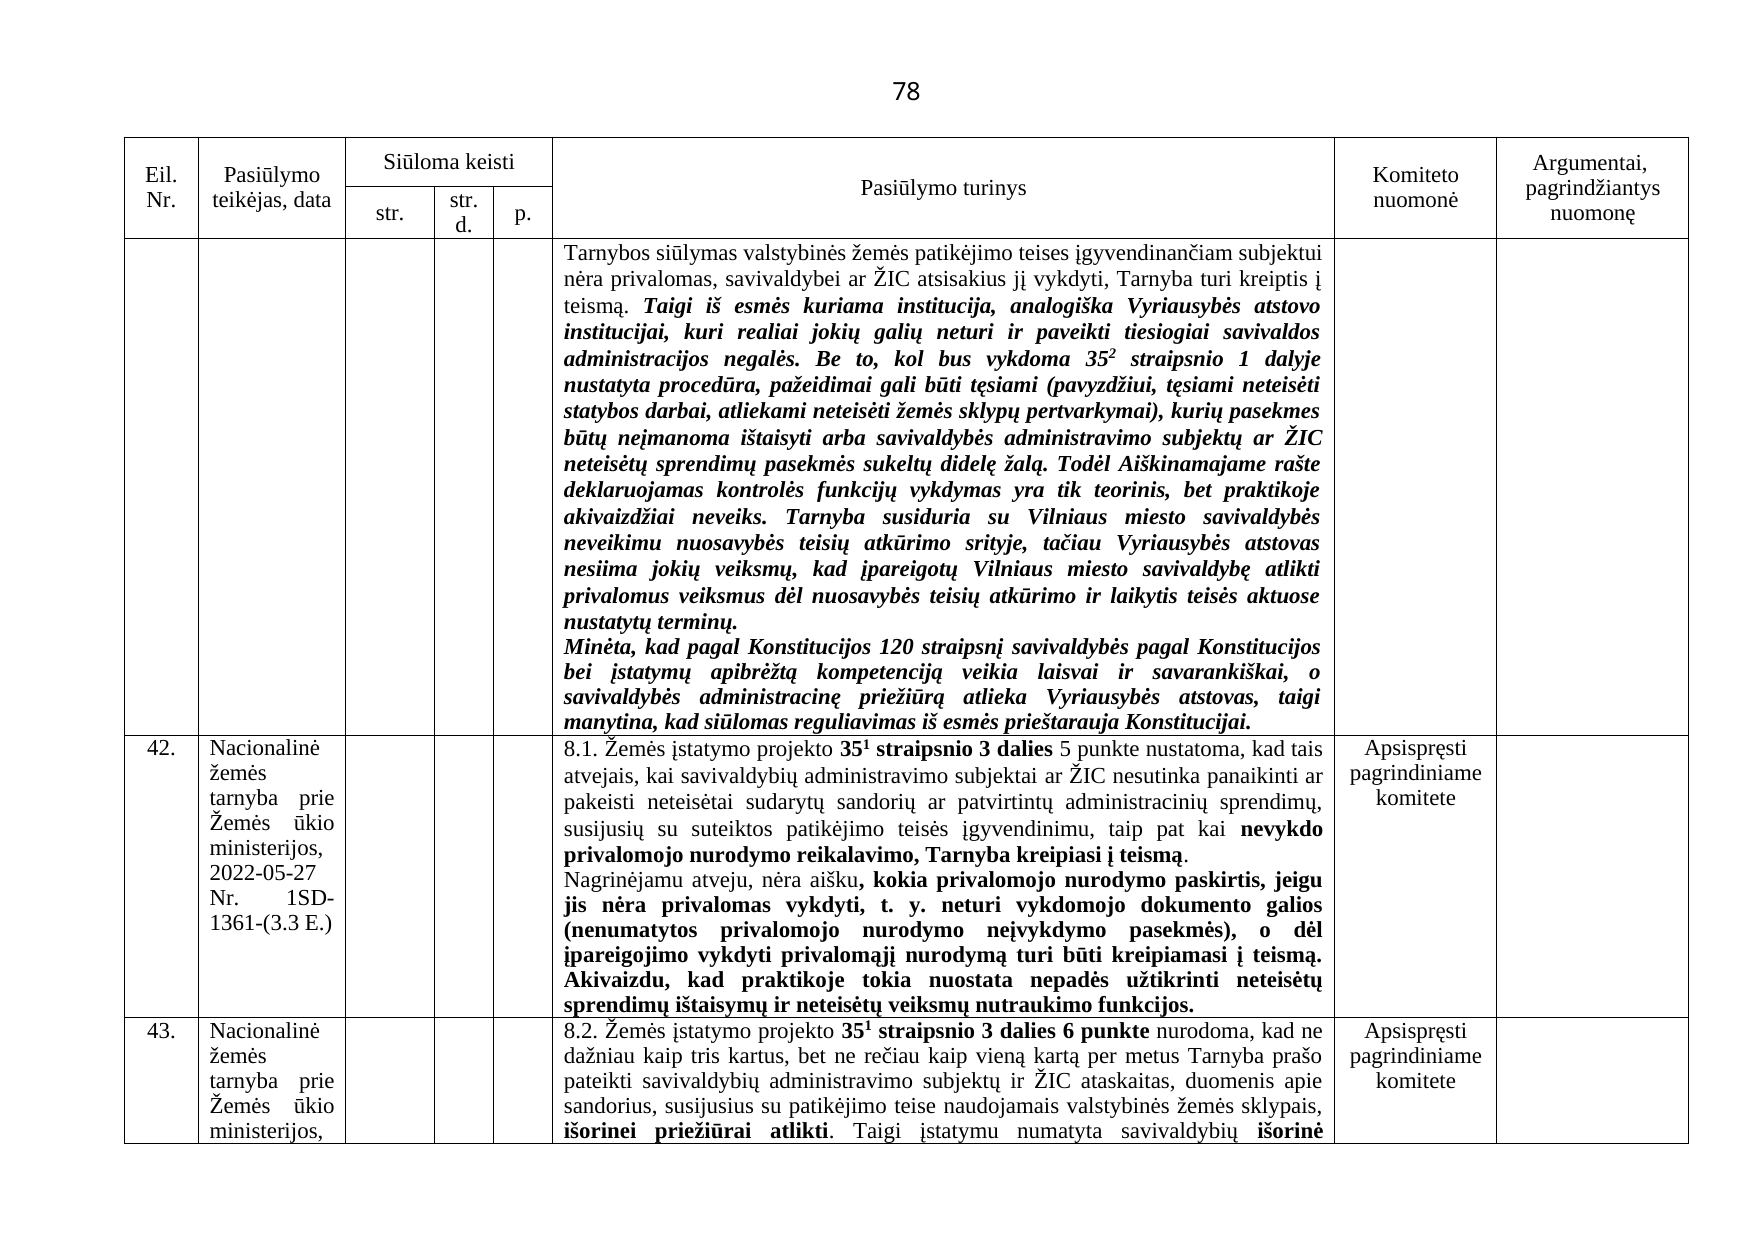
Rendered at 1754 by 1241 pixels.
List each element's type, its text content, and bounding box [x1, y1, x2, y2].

table_cell p. [494, 187, 552, 238]
table_cell [494, 239, 552, 734]
table_header Eil. Nr. [125, 138, 198, 238]
table_cell Apsispręsti pagrindiniame komitete [1335, 736, 1496, 1017]
table_header Pasiūlymo teikėjas, data [199, 138, 345, 238]
table_cell [125, 239, 198, 734]
table_header Siūloma keisti [346, 138, 552, 186]
table_cell 43. [125, 1018, 198, 1143]
table_cell [1497, 736, 1688, 1017]
table_cell str. [346, 187, 434, 238]
table_cell 42. [125, 736, 198, 1017]
table_cell Nacionalinė žemės tarnyba prie Žemės ūkio ministerijos, [199, 1018, 345, 1143]
table_cell str. d. [435, 187, 493, 238]
table_header Komiteto nuomonė [1335, 138, 1496, 238]
table_cell [494, 736, 552, 1017]
table_cell [1335, 239, 1496, 734]
table_cell Tarnybos siūlymas valstybinės žemės patikėjimo teises įgyvendinančiam subjektui nėra privalomas, savivaldybei ar ŽIC atsisakius jį vykdyti, Tarnyba turi kreiptis į teismą. Taigi iš esmės kuriama institucija, analogiška Vyriausybės atstovo institucijai, kuri realiai jokių galių neturi ir paveikti tiesiogiai savivaldos administracijos negalės. Be to, kol bus vykdoma 352 straipsnio 1 dalyje nustatyta procedūra, pažeidimai gali būti tęsiami (pavyzdžiui, tęsiami neteisėti statybos darbai, atliekami neteisėti žemės sklypų pertvarkymai), kurių pasekmes būtų neįmanoma ištaisyti arba savivaldybės administravimo subjektų ar ŽIC neteisėtų sprendimų pasekmės sukeltų didelę žalą. Todėl Aiškinamajame rašte deklaruojamas kontrolės funkcijų vykdymas yra tik teorinis, bet praktikoje akivaizdžiai neveiks. Tarnyba susiduria su Vilniaus miesto savivaldybės neveikimu nuosavybės teisių atkūrimo srityje, tačiau Vyriausybės atstovas nesiima jokių veiksmų, kad įpareigotų Vilniaus miesto savivaldybę atlikti privalomus veiksmus dėl nuosavybės teisių atkūrimo ir laikytis teisės aktuose nustatytų terminų. Minėta, kad pagal Konstitucijos 120 straipsnį savivaldybės pagal Konstitucijos bei įstatymų apibrėžtą kompetenciją veikia laisvai ir savarankiškai, o savivaldybės administracinę priežiūrą atlieka Vyriausybės atstovas, taigi manytina, kad siūlomas reguliavimas iš esmės prieštarauja Konstitucijai. [553, 239, 1334, 734]
table_cell 8.2. Žemės įstatymo projekto 351 straipsnio 3 dalies 6 punkte nurodoma, kad ne dažniau kaip tris kartus, bet ne rečiau kaip vieną kartą per metus Tarnyba prašo pateikti savivaldybių administravimo subjektų ir ŽIC ataskaitas, duomenis apie sandorius, susijusius su patikėjimo teise naudojamais valstybinės žemės sklypais, išorinei priežiūrai atlikti. Taigi įstatymu numatyta savivaldybių išorinė [553, 1018, 1334, 1143]
table_cell [1497, 239, 1688, 734]
table_cell [494, 1018, 552, 1143]
table_cell [346, 736, 434, 1017]
table_cell [1497, 1018, 1688, 1143]
table_header Argumentai, pagrindžiantys nuomonę [1497, 138, 1688, 238]
table_header Pasiūlymo turinys [553, 138, 1334, 238]
table_cell [435, 1018, 493, 1143]
table_cell Nacionalinė žemės tarnyba prie Žemės ūkio ministerijos, 2022-05-27 Nr. 1SD-1361-(3.3 E.) [199, 736, 345, 1017]
table_cell [199, 239, 345, 734]
table_cell Apsispręsti pagrindiniame komitete [1335, 1018, 1496, 1143]
table_cell [435, 239, 493, 734]
table_cell [346, 239, 434, 734]
table_cell [346, 1018, 434, 1143]
table_cell [435, 736, 493, 1017]
table_cell 8.1. Žemės įstatymo projekto 351 straipsnio 3 dalies 5 punkte nustatoma, kad tais atvejais, kai savivaldybių administravimo subjektai ar ŽIC nesutinka panaikinti ar pakeisti neteisėtai sudarytų sandorių ar patvirtintų administracinių sprendimų, susijusių su suteiktos patikėjimo teisės įgyvendinimu, taip pat kai nevykdo privalomojo nurodymo reikalavimo, Tarnyba kreipiasi į teismą. Nagrinėjamu atveju, nėra aišku, kokia privalomojo nurodymo paskirtis, jeigu jis nėra privalomas vykdyti, t. y. neturi vykdomojo dokumento galios (nenumatytos privalomojo nurodymo neįvykdymo pasekmės), o dėl įpareigojimo vykdyti privalomąjį nurodymą turi būti kreipiamasi į teismą. Akivaizdu, kad praktikoje tokia nuostata nepadės užtikrinti neteisėtų sprendimų ištaisymų ir neteisėtų veiksmų nutraukimo funkcijos. [553, 736, 1334, 1017]
